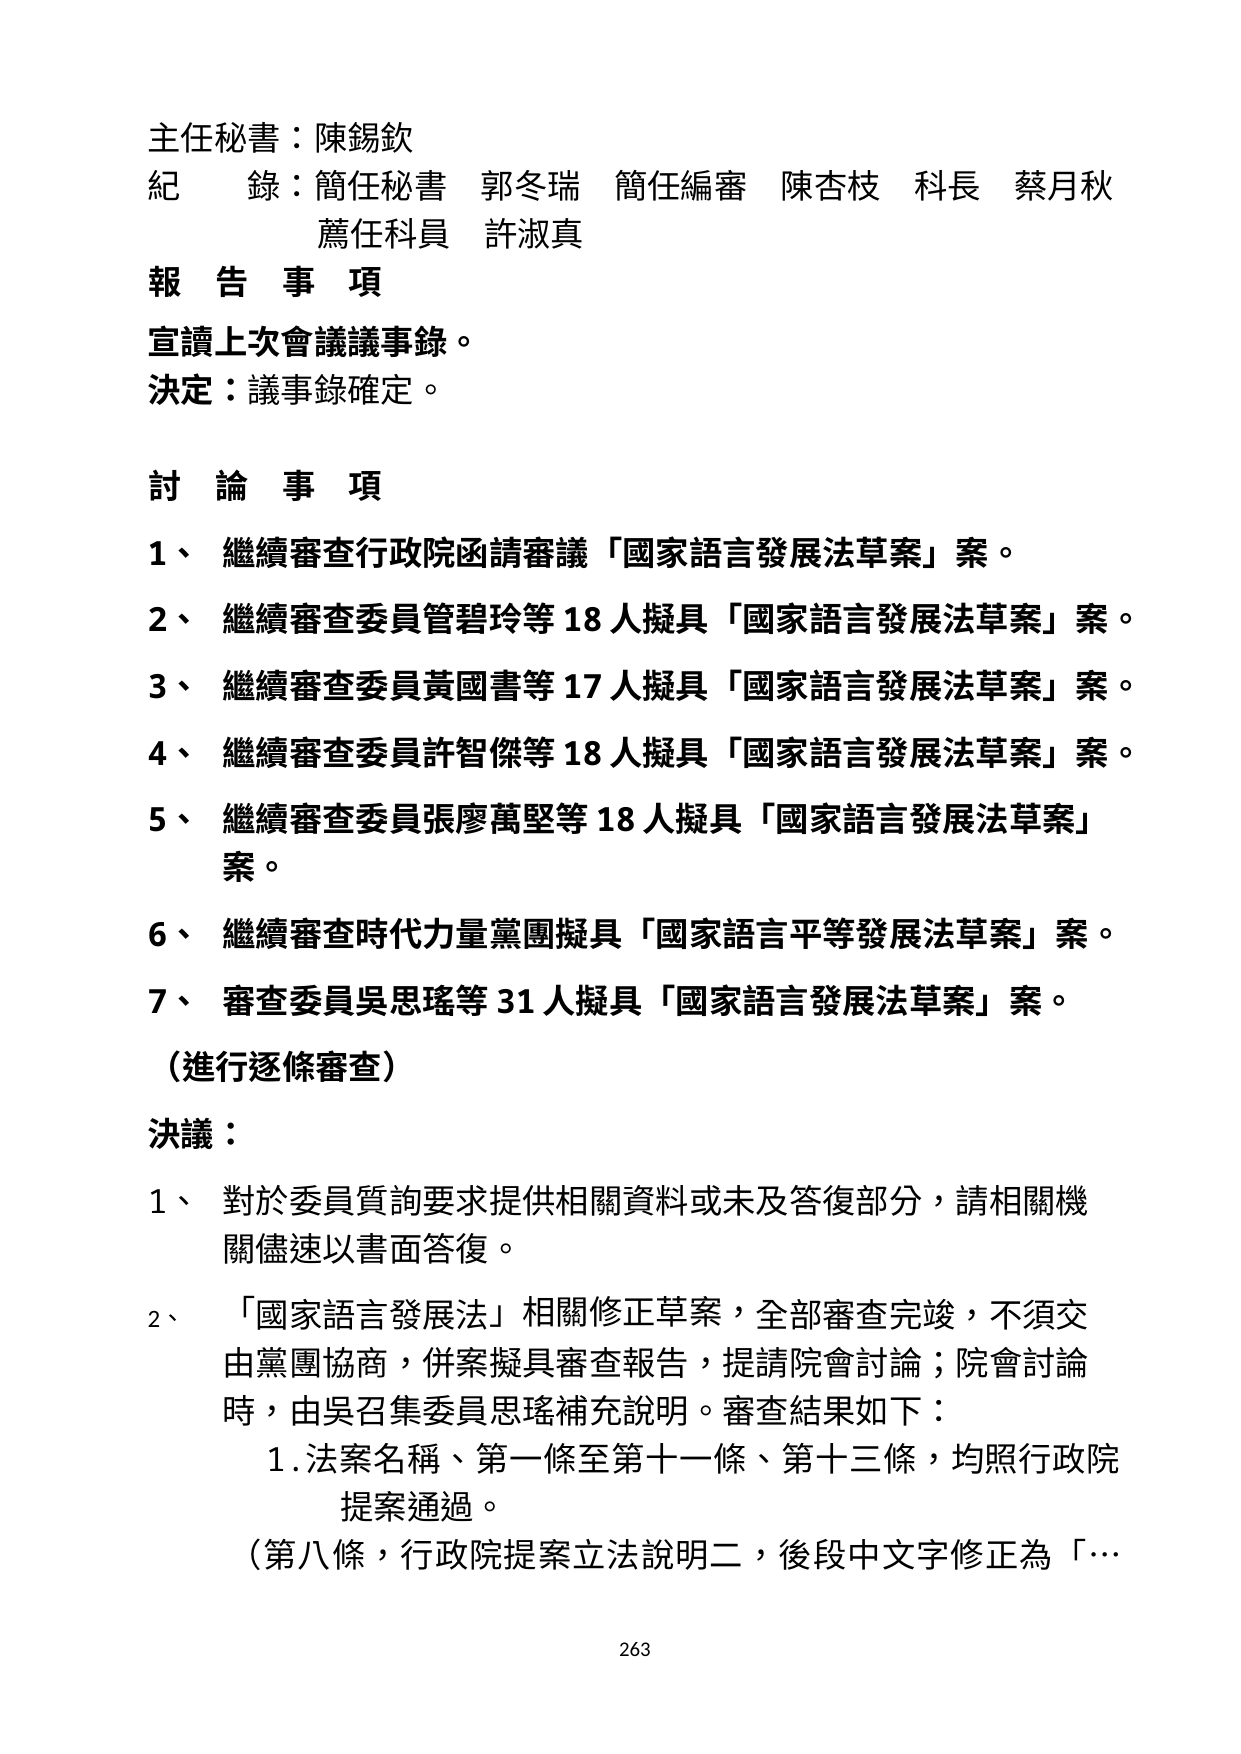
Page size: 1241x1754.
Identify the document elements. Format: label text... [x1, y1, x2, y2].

list 繼續審查委員管碧玲等18人擬具「國家語言發展法草案」案。 [147, 593, 1122, 641]
text 主任秘書：陳錫欽 [147, 112, 1120, 160]
list 繼續審查時代力量黨團擬具「國家語言平等發展法草案」案。 [147, 908, 1122, 956]
text 決定：議事錄確定。 [147, 364, 1122, 412]
list 繼續審查委員許智傑等18人擬具「國家語言發展法草案」案。 [147, 727, 1122, 775]
text （進行逐條審查） [148, 1041, 1122, 1089]
text 討 論 事 項 [149, 460, 1122, 508]
text 宣讀上次會議議事錄。 [147, 316, 1122, 364]
text （第八條，行政院提案立法說明二，後段中文字修正為「… [229, 1529, 1122, 1577]
list 繼續審查委員張廖萬堅等18人擬具「國家語言發展法草案」案。 [147, 793, 1122, 889]
list 「國家語言發展法」相關修正草案，全部審查完竣，不須交由黨團協商，併案擬具審查報告，提請院會討論；院會討論時，由吳召集委員思瑤補充說明。審查結果如下： [147, 1289, 1122, 1433]
list 審查委員吳思瑤等31人擬具「國家語言發展法草案」案。 [147, 975, 1122, 1023]
list 繼續審查行政院函請審議「國家語言發展法草案」案。 [147, 527, 1122, 575]
text 紀 錄：簡任秘書 郭冬瑞 簡任編審 陳杏枝 科長 蔡月秋 [147, 160, 1120, 208]
text 決議： [147, 1108, 1122, 1156]
text 薦任科員 許淑真 [317, 208, 1122, 256]
text 報 告 事 項 [149, 256, 1122, 304]
list 對於委員質詢要求提供相關資料或未及答復部分，請相關機關儘速以書面答復。 [147, 1175, 1122, 1271]
list 法案名稱、第一條至第十一條、第十三條，均照行政院提案通過。 [266, 1433, 1122, 1529]
list 繼續審查委員黃國書等17人擬具「國家語言發展法草案」案。 [147, 660, 1122, 708]
